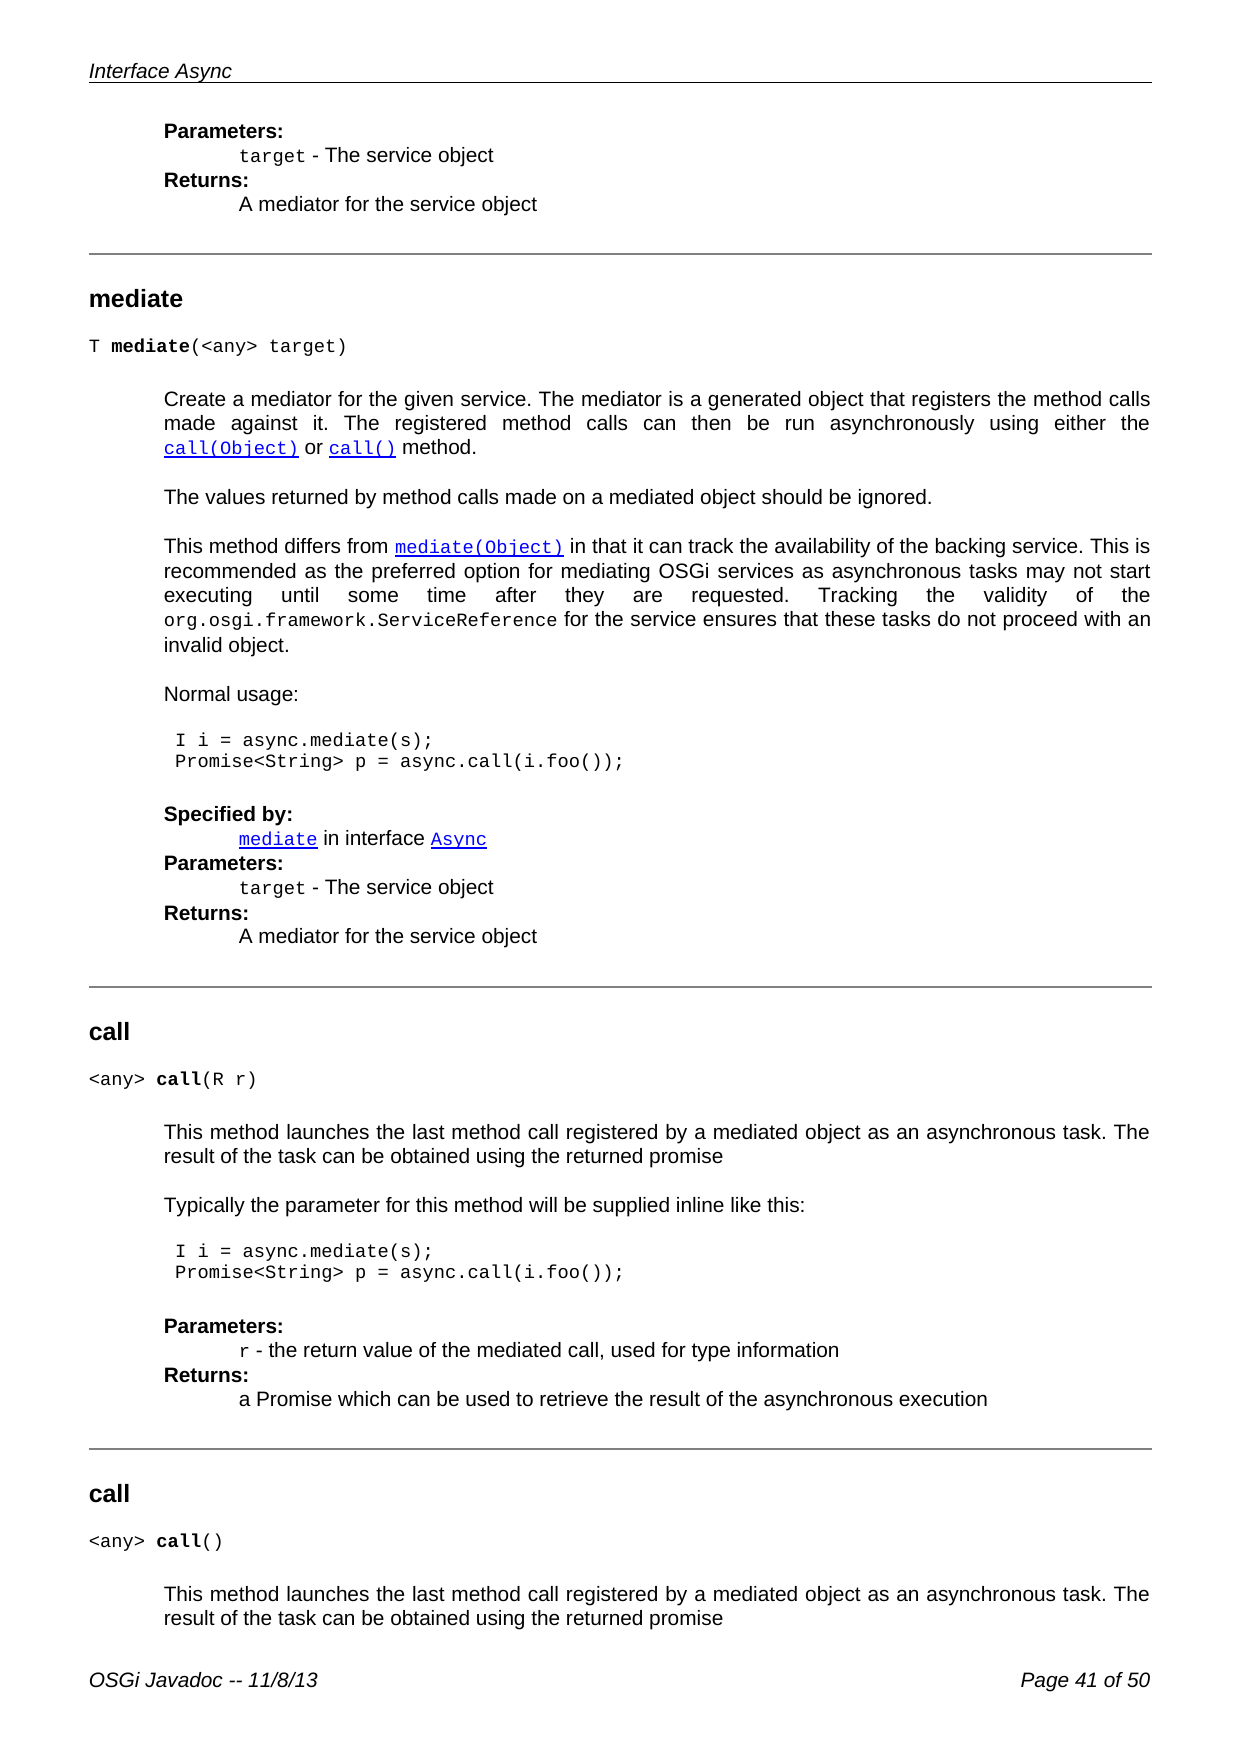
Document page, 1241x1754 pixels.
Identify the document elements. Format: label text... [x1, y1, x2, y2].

text This method differs from mediate(Object) in that it can track the availability of the backing service. This is recommended as the preferred option for mediating OSGi services as asynchronous tasks may not start executing until some time after they are requested. Tracking the validity of the org.osgi.framework.ServiceReference for the service ensures that these tasks do not proceed with an invalid object. [163, 534, 1152, 656]
text This method launches the last method call registered by a mediated object as an asynchronous task. The result of the task can be obtained using the returned promise [163, 1120, 1152, 1168]
text Returns: [163, 168, 1152, 192]
text a Promise which can be used to retrieve the result of the asynchronous execution [238, 1387, 1152, 1411]
text Create a mediator for the given service. The mediator is a generated object that registers the method calls made against it. The registered method calls can then be run asynchronously using either the call(Object) or call() method. [163, 387, 1152, 460]
text The values returned by method calls made on a mediated object should be ignored. [163, 485, 1152, 509]
text T mediate(<any> target) [88, 337, 1152, 358]
subtitle mediate [88, 284, 1152, 312]
text Specified by: [163, 802, 1152, 826]
text This method launches the last method call registered by a mediated object as an asynchronous task. The result of the task can be obtained using the returned promise [163, 1582, 1152, 1630]
text A mediator for the service object [238, 924, 1152, 948]
text target - The service object [238, 142, 1152, 168]
subtitle call [88, 1479, 1152, 1507]
text Parameters: [163, 118, 1152, 142]
text Parameters: [163, 851, 1152, 875]
text I i = async.mediate(s); Promise<String> p = async.call(i.foo()); [163, 730, 1152, 773]
text Returns: [163, 1363, 1152, 1387]
text r - the return value of the mediated call, used for type information [238, 1337, 1152, 1363]
text <any> call() [88, 1532, 1152, 1553]
text I i = async.mediate(s); Promise<String> p = async.call(i.foo()); [163, 1242, 1152, 1284]
text Typically the parameter for this method will be supplied inline like this: [163, 1193, 1152, 1217]
text Normal usage: [163, 681, 1152, 705]
subtitle call [88, 1017, 1152, 1045]
text A mediator for the service object [238, 192, 1152, 216]
text Returns: [163, 900, 1152, 924]
text target - The service object [238, 875, 1152, 900]
text mediate in interface Async [238, 826, 1152, 851]
text <any> call(R r) [88, 1069, 1152, 1091]
text Parameters: [163, 1313, 1152, 1337]
